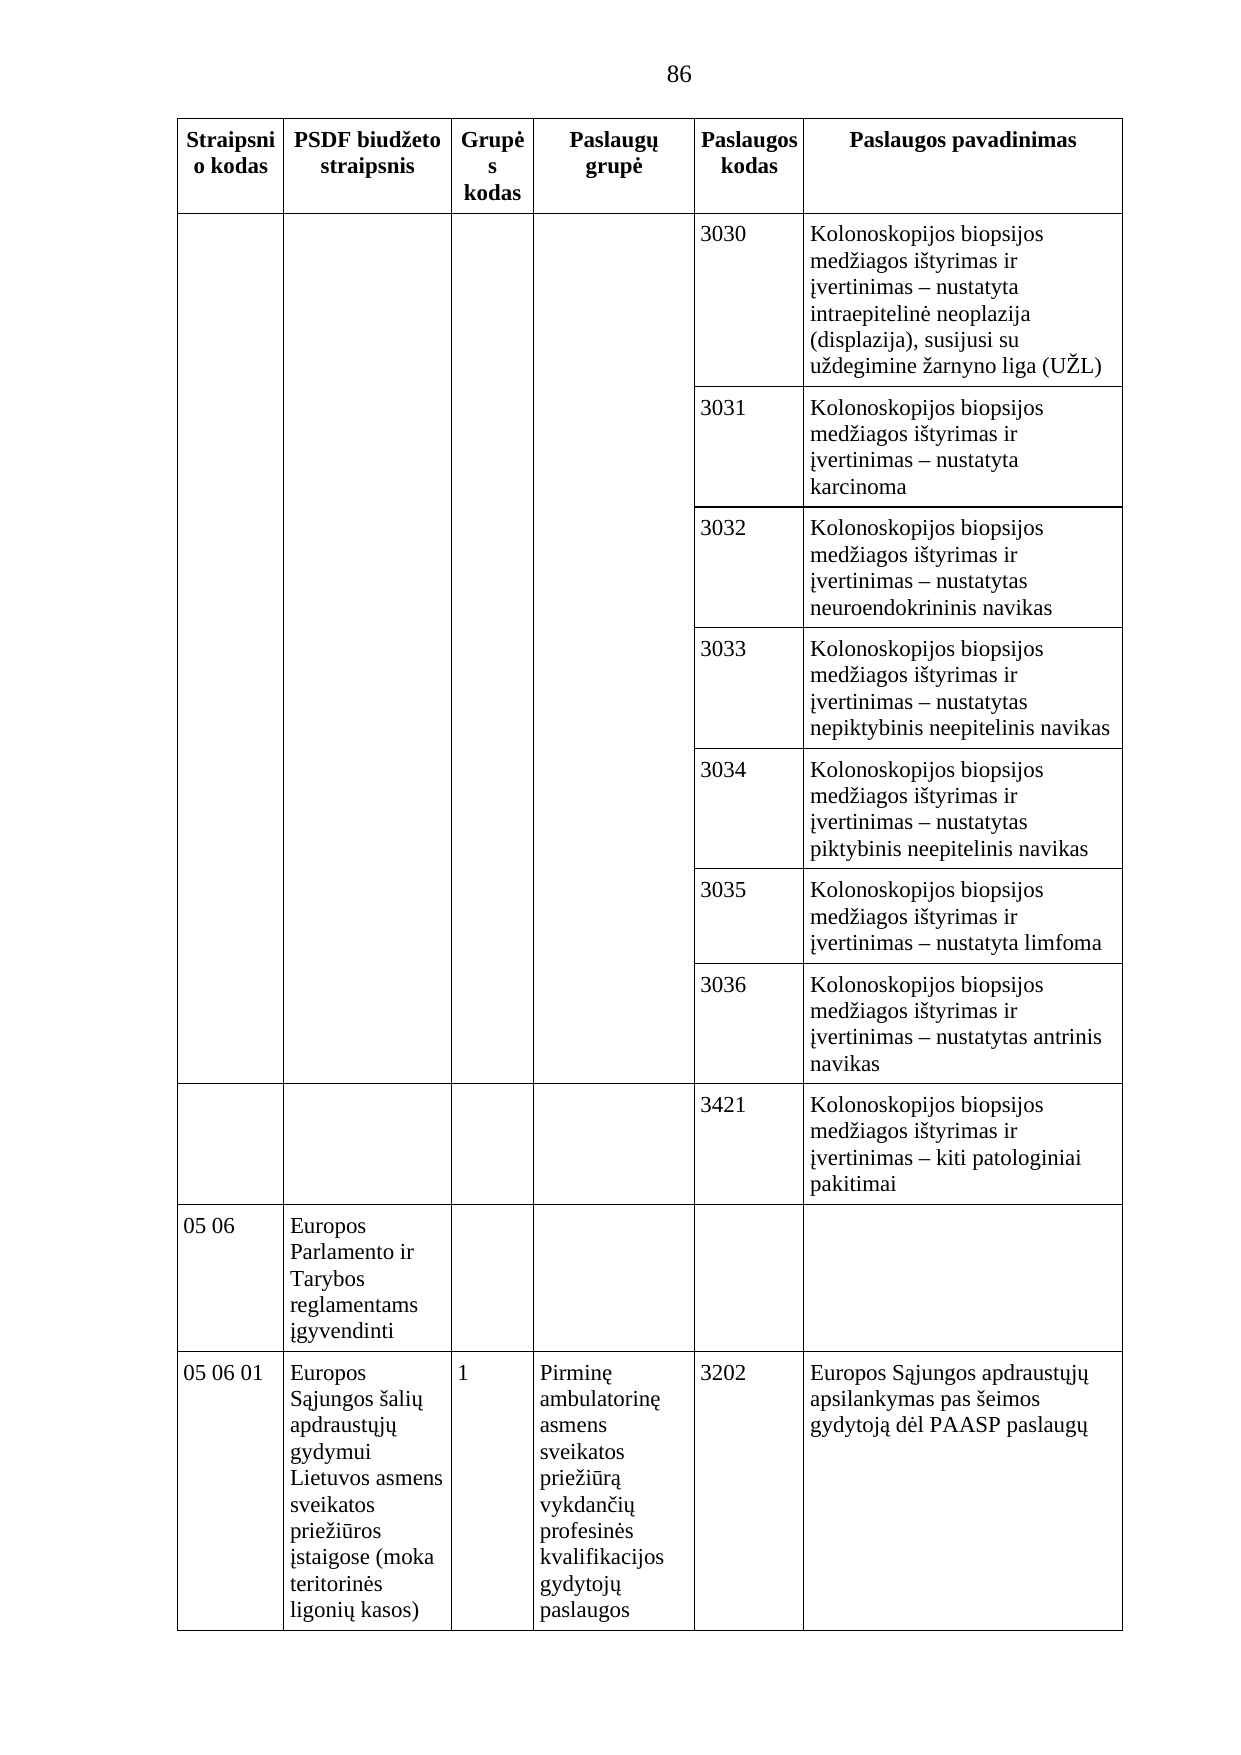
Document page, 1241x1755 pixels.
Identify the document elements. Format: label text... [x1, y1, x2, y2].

table_cell [452, 627, 533, 748]
table_cell [178, 627, 283, 748]
table_header Paslaugos kodas [695, 119, 803, 212]
table_cell [284, 868, 451, 962]
table_header Grupės kodas [452, 119, 533, 212]
table_cell 05 06 [178, 1205, 283, 1351]
table_cell [452, 868, 533, 962]
table_cell [178, 748, 283, 868]
table_cell [534, 386, 694, 506]
table_cell [284, 386, 451, 506]
table_cell [452, 386, 533, 506]
table_cell Kolonoskopijos biopsijos medžiagos ištyrimas ir įvertinimas – nustatyta karcinoma [804, 387, 1122, 506]
table_cell [452, 214, 533, 386]
table_cell Europos Sąjungos apdraustųjų apsilankymas pas šeimos gydytoją dėl PAASP paslaugų [804, 1352, 1122, 1629]
table_cell [178, 506, 283, 627]
table_cell [284, 748, 451, 868]
table_cell [284, 214, 451, 386]
table_cell 1 [452, 1352, 533, 1629]
table_cell 05 06 01 [178, 1352, 283, 1629]
table_cell [534, 506, 694, 627]
table_header PSDF biudžeto straipsnis [284, 119, 451, 212]
table_cell [534, 963, 694, 1083]
table_cell Kolonoskopijos biopsijos medžiagos ištyrimas ir įvertinimas – nustatytas neuroendokrininis navikas [804, 508, 1122, 627]
table_cell [284, 1084, 451, 1204]
table_cell 3030 [695, 214, 803, 386]
table_cell 3421 [695, 1084, 803, 1204]
table_cell 3202 [695, 1352, 803, 1629]
table_cell [804, 1205, 1122, 1351]
table_cell Europos Sąjungos šalių apdraustųjų gydymui Lietuvos asmens sveikatos priežiūros įstaigose (moka teritorinės ligonių kasos) [284, 1352, 451, 1629]
table_cell Kolonoskopijos biopsijos medžiagos ištyrimas ir įvertinimas – nustatyta limfoma [804, 869, 1122, 962]
table_cell [695, 1205, 803, 1351]
table_cell [534, 1205, 694, 1351]
table_cell Europos Parlamento ir Tarybos reglamentams įgyvendinti [284, 1205, 451, 1351]
table_cell 3035 [695, 869, 803, 962]
table_cell [534, 748, 694, 868]
table_cell [284, 627, 451, 748]
table_header Paslaugos pavadinimas [804, 119, 1122, 212]
table_cell [452, 963, 533, 1083]
table_cell 3032 [695, 508, 803, 627]
table_cell [178, 963, 283, 1083]
table_cell [452, 1205, 533, 1351]
table_cell [178, 868, 283, 962]
table_cell [534, 214, 694, 386]
table_cell Kolonoskopijos biopsijos medžiagos ištyrimas ir įvertinimas – nustatytas piktybinis neepitelinis navikas [804, 749, 1122, 868]
table_cell [284, 963, 451, 1083]
table_cell 3031 [695, 387, 803, 506]
table_cell [534, 627, 694, 748]
table_cell [534, 1084, 694, 1204]
table_cell [534, 868, 694, 962]
table_cell Kolonoskopijos biopsijos medžiagos ištyrimas ir įvertinimas – nustatytas antrinis navikas [804, 964, 1122, 1083]
table_cell Kolonoskopijos biopsijos medžiagos ištyrimas ir įvertinimas – kiti patologiniai pakitimai [804, 1084, 1122, 1204]
table_cell Pirminę ambulatorinę asmens sveikatos priežiūrą vykdančių profesinės kvalifikacijos gydytojų paslaugos [534, 1352, 694, 1629]
table_cell 3036 [695, 964, 803, 1083]
table_cell 3033 [695, 628, 803, 748]
table_header Paslaugų grupė [534, 119, 694, 212]
table_cell Kolonoskopijos biopsijos medžiagos ištyrimas ir įvertinimas – nustatytas nepiktybinis neepitelinis navikas [804, 628, 1122, 748]
table_cell [178, 386, 283, 506]
table_cell [452, 506, 533, 627]
table_cell Kolonoskopijos biopsijos medžiagos ištyrimas ir įvertinimas – nustatyta intraepitelinė neoplazija (displazija), susijusi su uždegimine žarnyno liga (UŽL) [804, 214, 1122, 386]
table_cell [452, 1084, 533, 1204]
table_cell [284, 506, 451, 627]
table_cell 3034 [695, 749, 803, 868]
table_header Straipsnio kodas [178, 119, 283, 212]
table_cell [178, 1084, 283, 1204]
table_cell [178, 214, 283, 386]
table_cell [452, 748, 533, 868]
